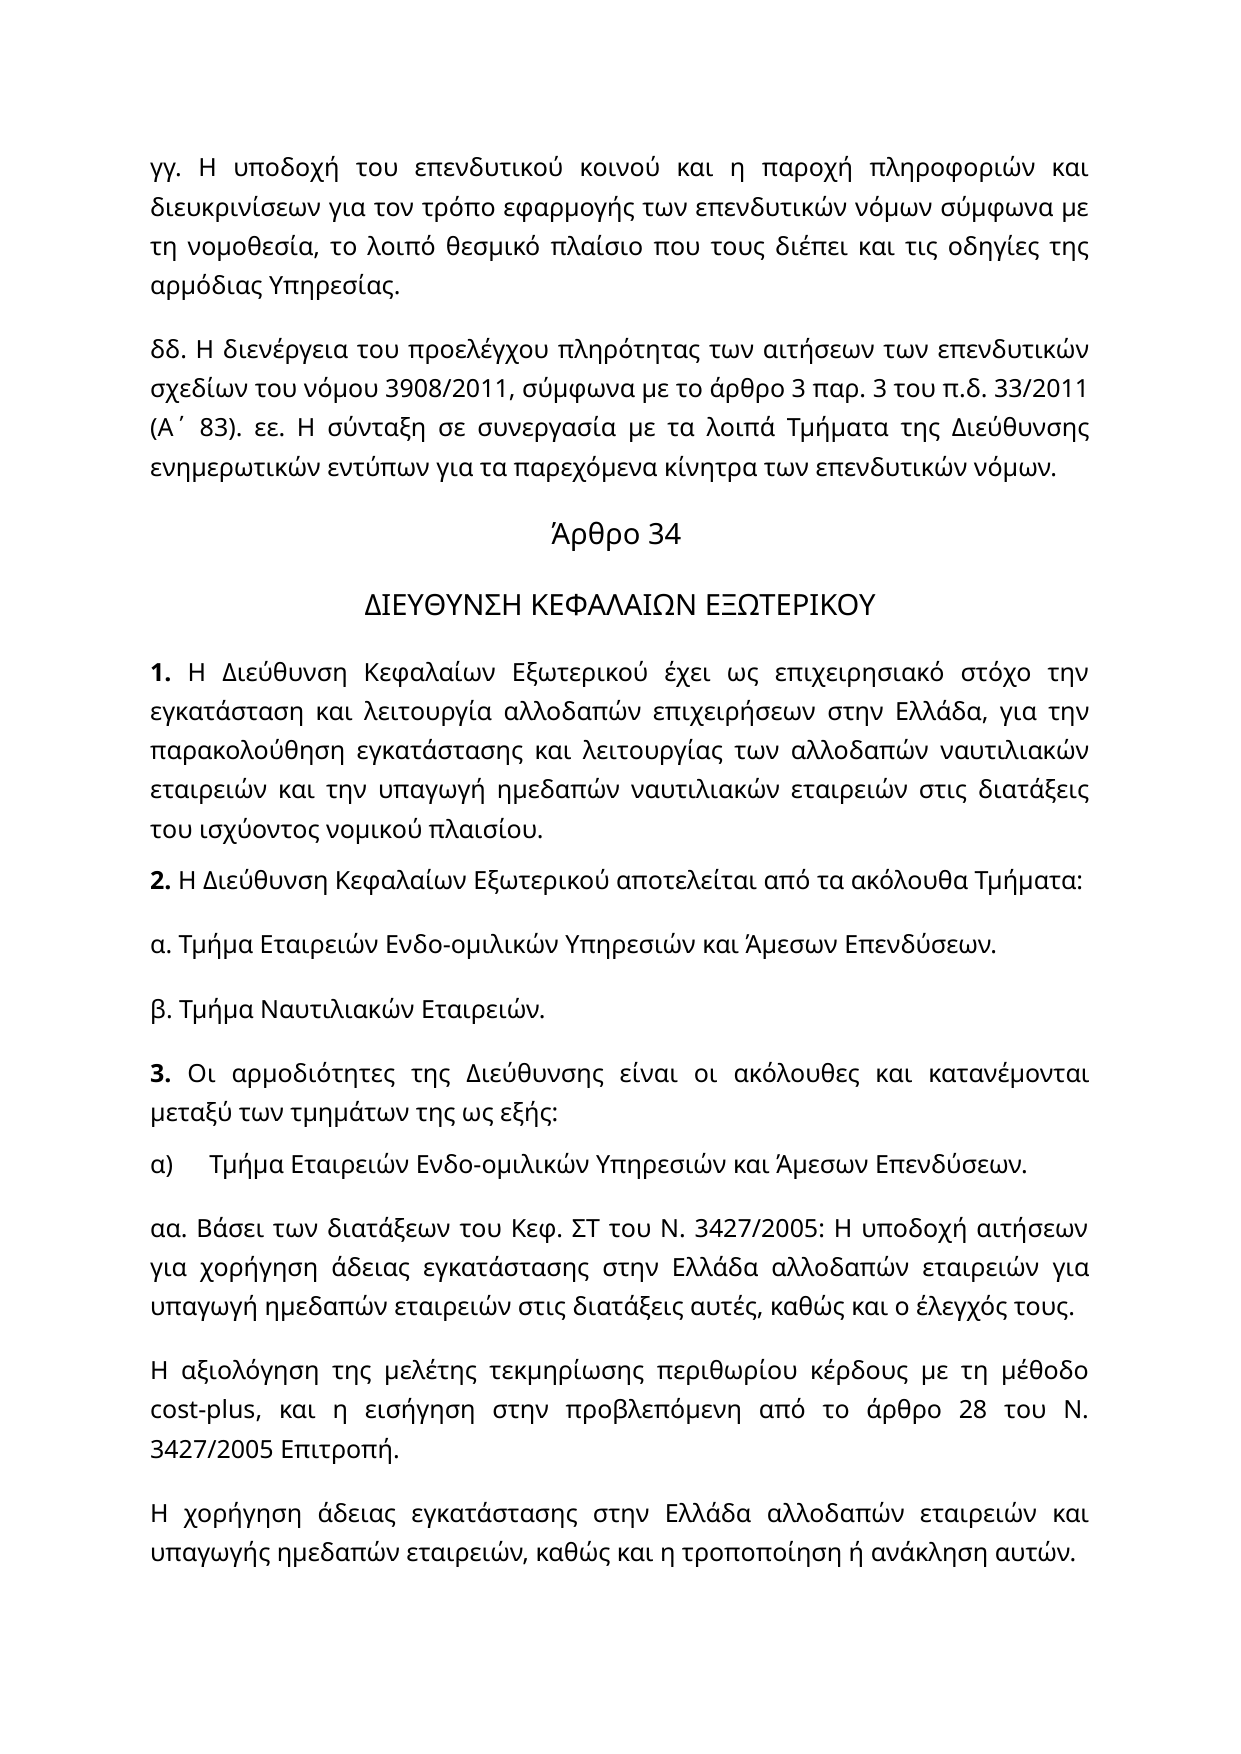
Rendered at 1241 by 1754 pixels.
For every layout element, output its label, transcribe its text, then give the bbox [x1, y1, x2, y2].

text γγ. Η υποδοχή του επενδυτικού κοινού και η παροχή πληροφοριών και διευκρινίσεων για τον τρόπο εφαρμογής των επενδυτικών νόμων σύμφωνα με τη νομοθεσία, το λοιπό θεσμικό πλαίσιο που τους διέπει και τις οδηγίες της αρμόδιας Υπηρεσίας. [150, 150, 1090, 302]
text Η χορήγηση άδειας εγκατάστασης στην Ελλάδα αλλοδαπών εταιρειών και υπαγωγής ημεδαπών εταιρειών, καθώς και η τροποποίηση ή ανάκληση αυτών. [150, 1495, 1090, 1569]
text αα. Βάσει των διατάξεων του Κεφ. ΣΤ του Ν. 3427/2005: Η υποδοχή αιτήσεων για χορήγηση άδειας εγκατάστασης στην Ελλάδα αλλοδαπών εταιρειών για υπαγωγή ημεδαπών εταιρειών στις διατάξεις αυτές, καθώς και ο έλεγχός τους. [150, 1210, 1090, 1323]
list α) Τμήμα Εταιρειών Ενδο-ομιλικών Υπηρεσιών και Άμεσων Επενδύσεων. [150, 1146, 1090, 1180]
subtitle Άρθρο 34 [150, 513, 1090, 553]
text 1. Η Διεύθυνση Κεφαλαίων Εξωτερικού έχει ως επιχειρησιακό στόχο την εγκατάσταση και λειτουργία αλλοδαπών επιχειρήσεων στην Ελλάδα, για την παρακολούθηση εγκατάστασης και λειτουργίας των αλλοδαπών ναυτιλιακών εταιρειών και την υπαγωγή ημεδαπών ναυτιλιακών εταιρειών στις διατάξεις του ισχύοντος νομικού πλαισίου. [150, 654, 1090, 845]
text α. Τμήμα Εταιρειών Ενδο-ομιλικών Υπηρεσιών και Άμεσων Επενδύσεων. [150, 927, 1090, 961]
text 3. Οι αρμοδιότητες της Διεύθυνσης είναι οι ακόλουθες και κατανέμονται μεταξύ των τμημάτων της ως εξής: [150, 1055, 1090, 1129]
text β. Τμήμα Ναυτιλιακών Εταιρειών. [150, 991, 1090, 1025]
text 2. Η Διεύθυνση Κεφαλαίων Εξωτερικού αποτελείται από τα ακόλουθα Τμήματα: [150, 863, 1090, 897]
subtitle ΔΙΕΥΘΥΝΣΗ ΚΕΦΑΛΑΙΩΝ ΕΞΩΤΕΡΙΚΟΥ [150, 584, 1090, 624]
text δδ. Η διενέργεια του προελέγχου πληρότητας των αιτήσεων των επενδυτικών σχεδίων του νόμου 3908/2011, σύμφωνα με το άρθρο 3 παρ. 3 του π.δ. 33/2011 (Α΄ 83). εε. Η σύνταξη σε συνεργασία με τα λοιπά Τμήματα της Διεύθυνσης ενημερωτικών εντύπων για τα παρεχόμενα κίνητρα των επενδυτικών νόμων. [150, 332, 1090, 483]
text Η αξιολόγηση της μελέτης τεκμηρίωσης περιθωρίου κέρδους με τη μέθοδο cost-plus, και η εισήγηση στην προβλεπόμενη από το άρθρο 28 του Ν. 3427/2005 Επιτροπή. [150, 1353, 1090, 1465]
